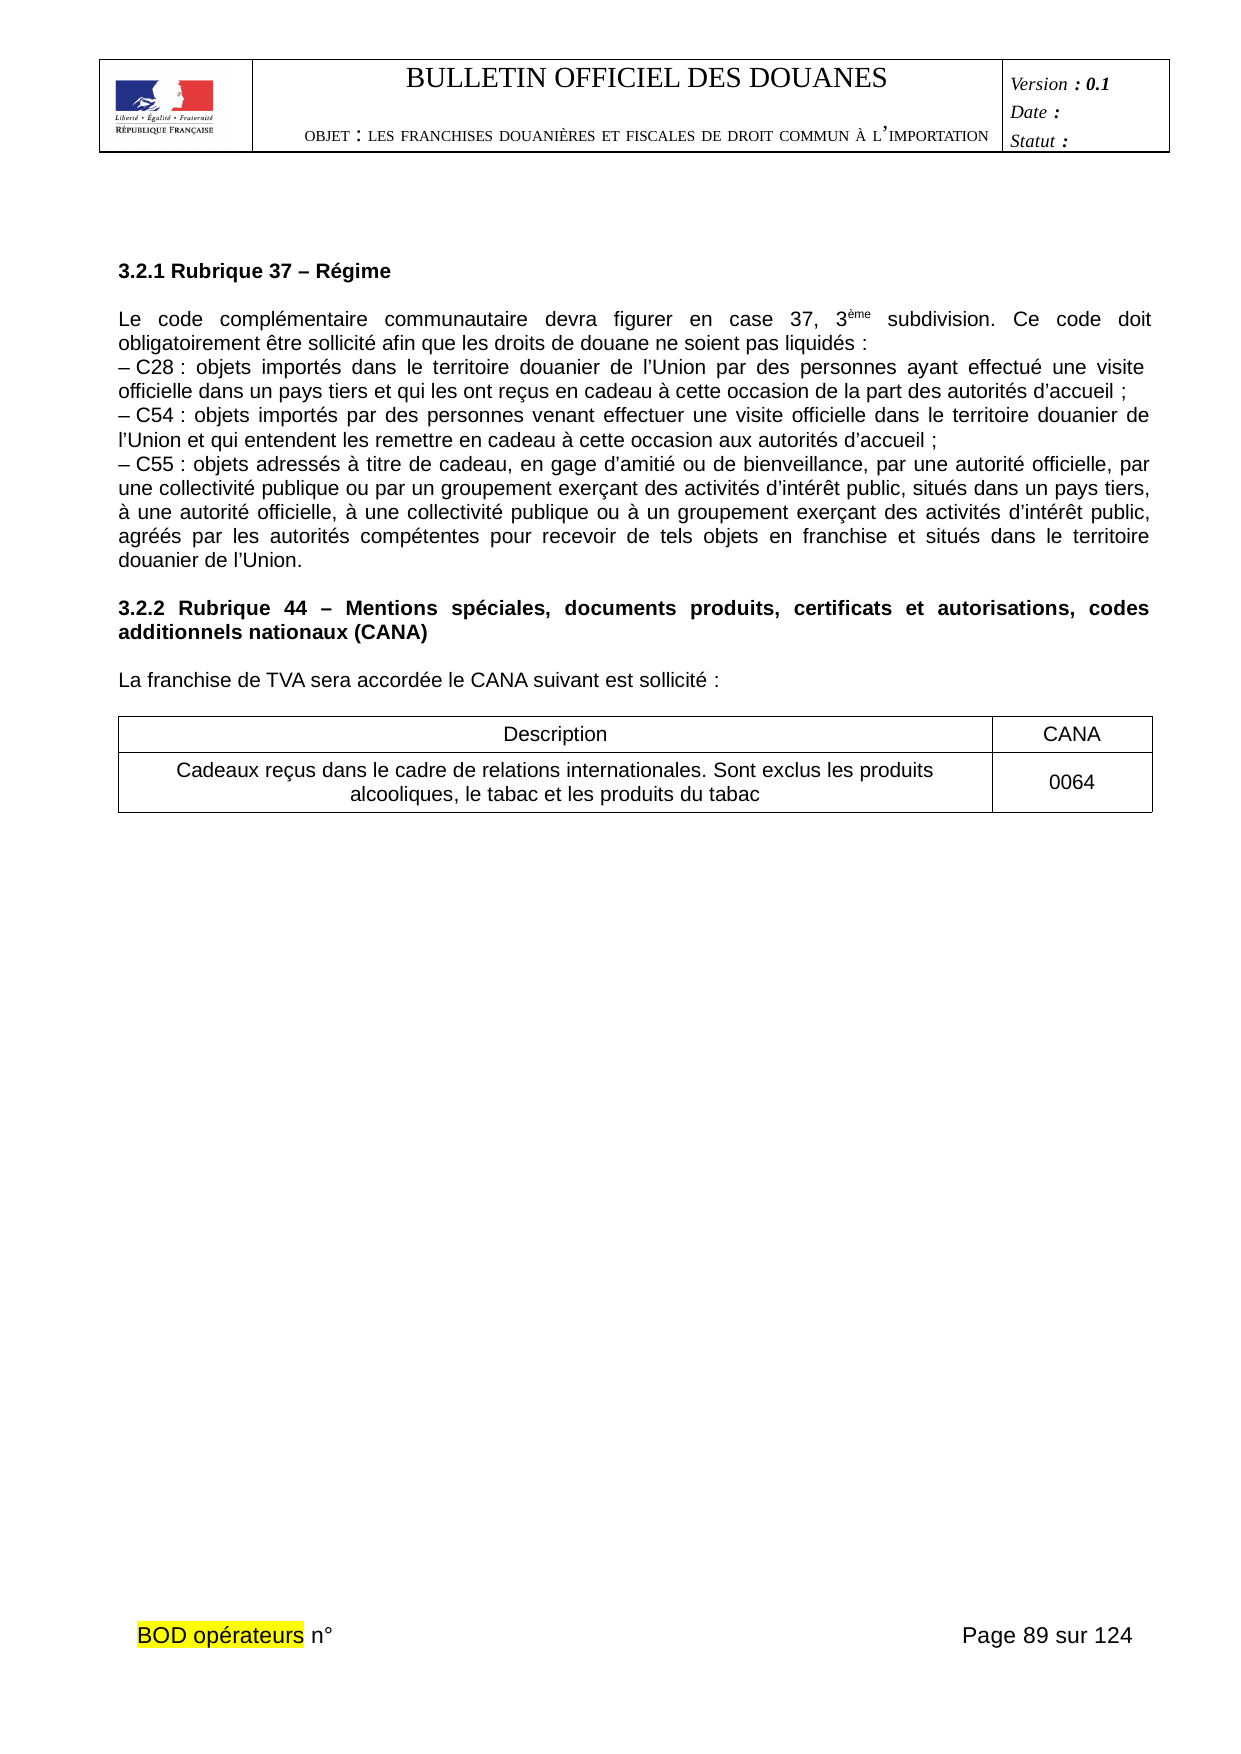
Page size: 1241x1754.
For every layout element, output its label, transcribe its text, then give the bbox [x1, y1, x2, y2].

text – C54 : objets importés par des personnes venant effectuer une visite officielle dans le territoire douanier de l’Union et qui entendent les remettre en cadeau à cette occasion aux autorités d’accueil ; [118, 403, 1152, 452]
picture [93, 66, 238, 156]
list 3.2.2 Rubrique 44 – Mentions spéciales, documents produits, certificats et autorisations, codes additionnels nationaux (CANA) [118, 596, 1152, 644]
list Le code complémentaire communautaire devra figurer en case 37, 3ème subdivision. Ce code doit obligatoirement être sollicité afin que les droits de douane ne soient pas liquidés : [118, 307, 1152, 355]
text – C28 : objets importés dans le territoire douanier de l’Union par des personnes ayant effectué une visite officielle dans un pays tiers et qui les ont reçus en cadeau à cette occasion de la part des autorités d’accueil ; [118, 355, 1146, 403]
table_header CANA [993, 717, 1152, 752]
table_header Description [119, 717, 992, 752]
text – C55 : objets adressés à titre de cadeau, en gage d’amitié ou de bienveillance, par une autorité officielle, par une collectivité publique ou par un groupement exerçant des activités d’intérêt public, situés dans un pays tiers, à une autorité officielle, à une collectivité publique ou à un groupement exerçant des activités d’intérêt public, agréés par les autorités compétentes pour recevoir de tels objets en franchise et situés dans le territoire douanier de l’Union. [118, 452, 1152, 572]
picture [100, 66, 238, 151]
table_cell 0064 [993, 753, 1152, 812]
list 3.2.1 Rubrique 37 – Régime [118, 259, 1089, 283]
list La franchise de TVA sera accordée le CANA suivant est sollicité : [118, 668, 1152, 692]
table_cell Cadeaux reçus dans le cadre de relations internationales. Sont exclus les produits alcooliques, le tabac et les produits du tabac [119, 753, 992, 812]
